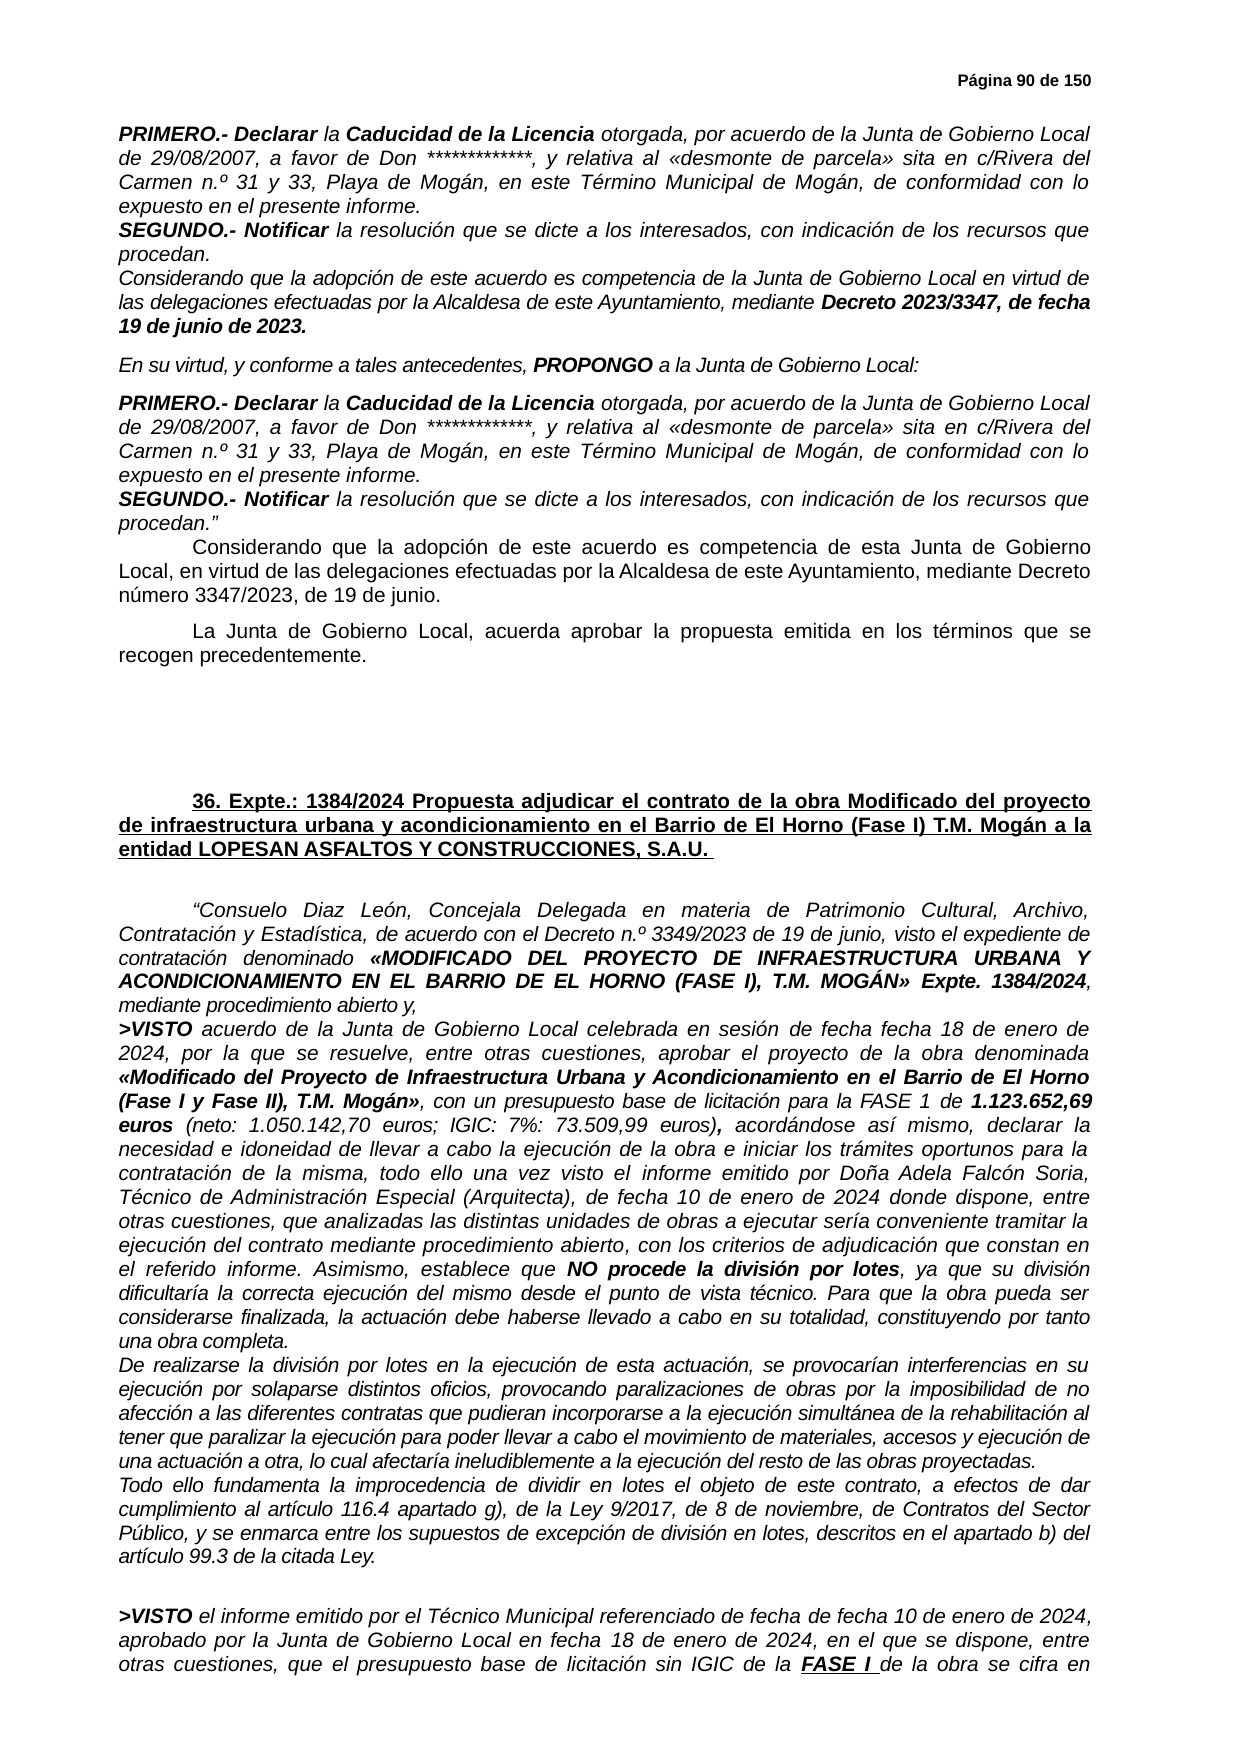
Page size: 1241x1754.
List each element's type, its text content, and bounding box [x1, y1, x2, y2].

text entidad LOPESAN ASFALTOS Y CONSTRUCCIONES, S.A.U. [118, 835, 1092, 861]
text De realizarse la división por lotes en la ejecución de esta actuación, se provocarían interferencias en su ejecución por solaparse distintos oficios, provocando paralizaciones de obras por la imposibilidad de no afección a las diferentes contratas que pudieran incorporarse a la ejecución simultánea de la rehabilitación al tener que paralizar la ejecución para poder llevar a cabo el movimiento de materiales, accesos y ejecución de una actuación a otra, lo cual afectaría ineludiblemente a la ejecución del resto de las obras proyectadas. [118, 1353, 1092, 1472]
text En su virtud, y conforme a tales antecedentes, PROPONGO a la Junta de Gobierno Local: [118, 352, 980, 376]
text 36. Expte.: 1384/2024 Propuesta adjudicar el contrato de la obra Modificado del proyecto de infraestructura urbana y acondicionamiento en el Barrio de El Horno (Fase I) T.M. Mogán a la [118, 789, 1092, 834]
text Considerando que la adopción de este acuerdo es competencia de la Junta de Gobierno Local en virtud de las delegaciones efectuadas por la Alcaldesa de este Ayuntamiento, mediante Decreto 2023/3347, de fecha 19 de junio de 2023. [118, 266, 1092, 338]
text La Junta de Gobierno Local, acuerda aprobar la propuesta emitida en los términos que se recogen precedentemente. [118, 619, 1092, 667]
text PRIMERO.- Declarar la Caducidad de la Licencia otorgada, por acuerdo de la Junta de Gobierno Local de 29/08/2007, a favor de Don *************, y relativa al «desmonte de parcela» sita en c/Rivera del Carmen n.º 31 y 33, Playa de Mogán, en este Término Municipal de Mogán, de conformidad con lo expuesto en el presente informe. [118, 122, 1092, 218]
text PRIMERO.- Declarar la Caducidad de la Licencia otorgada, por acuerdo de la Junta de Gobierno Local de 29/08/2007, a favor de Don *************, y relativa al «desmonte de parcela» sita en c/Rivera del Carmen n.º 31 y 33, Playa de Mogán, en este Término Municipal de Mogán, de conformidad con lo expuesto en el presente informe. [118, 391, 1092, 487]
text SEGUNDO.- Notificar la resolución que se dicte a los interesados, con indicación de los recursos que procedan. [118, 218, 1092, 266]
text SEGUNDO.- Notificar la resolución que se dicte a los interesados, con indicación de los recursos que procedan.” [118, 487, 1092, 535]
text >VISTO acuerdo de la Junta de Gobierno Local celebrada en sesión de fecha fecha 18 de enero de 2024, por la que se resuelve, entre otras cuestiones, aprobar el proyecto de la obra denominada «Modificado del Proyecto de Infraestructura Urbana y Acondicionamiento en el Barrio de El Horno (Fase I y Fase II), T.M. Mogán», con un presupuesto base de licitación para la FASE 1 de 1.123.652,69 euros (neto: 1.050.142,70 euros; IGIC: 7%: 73.509,99 euros), acordándose así mismo, declarar la necesidad e idoneidad de llevar a cabo la ejecución de la obra e iniciar los trámites oportunos para la contratación de la misma, todo ello una vez visto el informe emitido por Doña Adela Falcón Soria, Técnico de Administración Especial (Arquitecta), de fecha 10 de enero de 2024 donde dispone, entre otras cuestiones, que analizadas las distintas unidades de obras a ejecutar sería conveniente tramitar la ejecución del contrato mediante procedimiento abierto, con los criterios de adjudicación que constan en el referido informe. Asimismo, establece que NO procede la división por lotes, ya que su división dificultaría la correcta ejecución del mismo desde el punto de vista técnico. Para que la obra pueda ser considerarse finalizada, la actuación debe haberse llevado a cabo en su totalidad, constituyendo por tanto una obra completa. [118, 1017, 1092, 1353]
text >VISTO el informe emitido por el Técnico Municipal referenciado de fecha de fecha 10 de enero de 2024, aprobado por la Junta de Gobierno Local en fecha 18 de enero de 2024, en el que se dispone, entre otras cuestiones, que el presupuesto base de licitación sin IGIC de la FASE I de la obra se cifra en [118, 1604, 1092, 1676]
text Todo ello fundamenta la improcedencia de dividir en lotes el objeto de este contrato, a efectos de dar cumplimiento al artículo 116.4 apartado g), de la Ley 9/2017, de 8 de noviembre, de Contratos del Sector Público, y se enmarca entre los supuestos de excepción de división en lotes, descritos en el apartado b) del artículo 99.3 de la citada Ley. [118, 1472, 1092, 1568]
text Considerando que la adopción de este acuerdo es competencia de esta Junta de Gobierno Local, en virtud de las delegaciones efectuadas por la Alcaldesa de este Ayuntamiento, mediante Decreto número 3347/2023, de 19 de junio. [118, 535, 1092, 607]
text “Consuelo Diaz León, Concejala Delegada en materia de Patrimonio Cultural, Archivo, Contratación y Estadística, de acuerdo con el Decreto n.º 3349/2023 de 19 de junio, visto el expediente de contratación denominado «MODIFICADO DEL PROYECTO DE INFRAESTRUCTURA URBANA Y ACONDICIONAMIENTO EN EL BARRIO DE EL HORNO (FASE I), T.M. MOGÁN» Expte. 1384/2024, mediante procedimiento abierto y, [118, 897, 1092, 1017]
